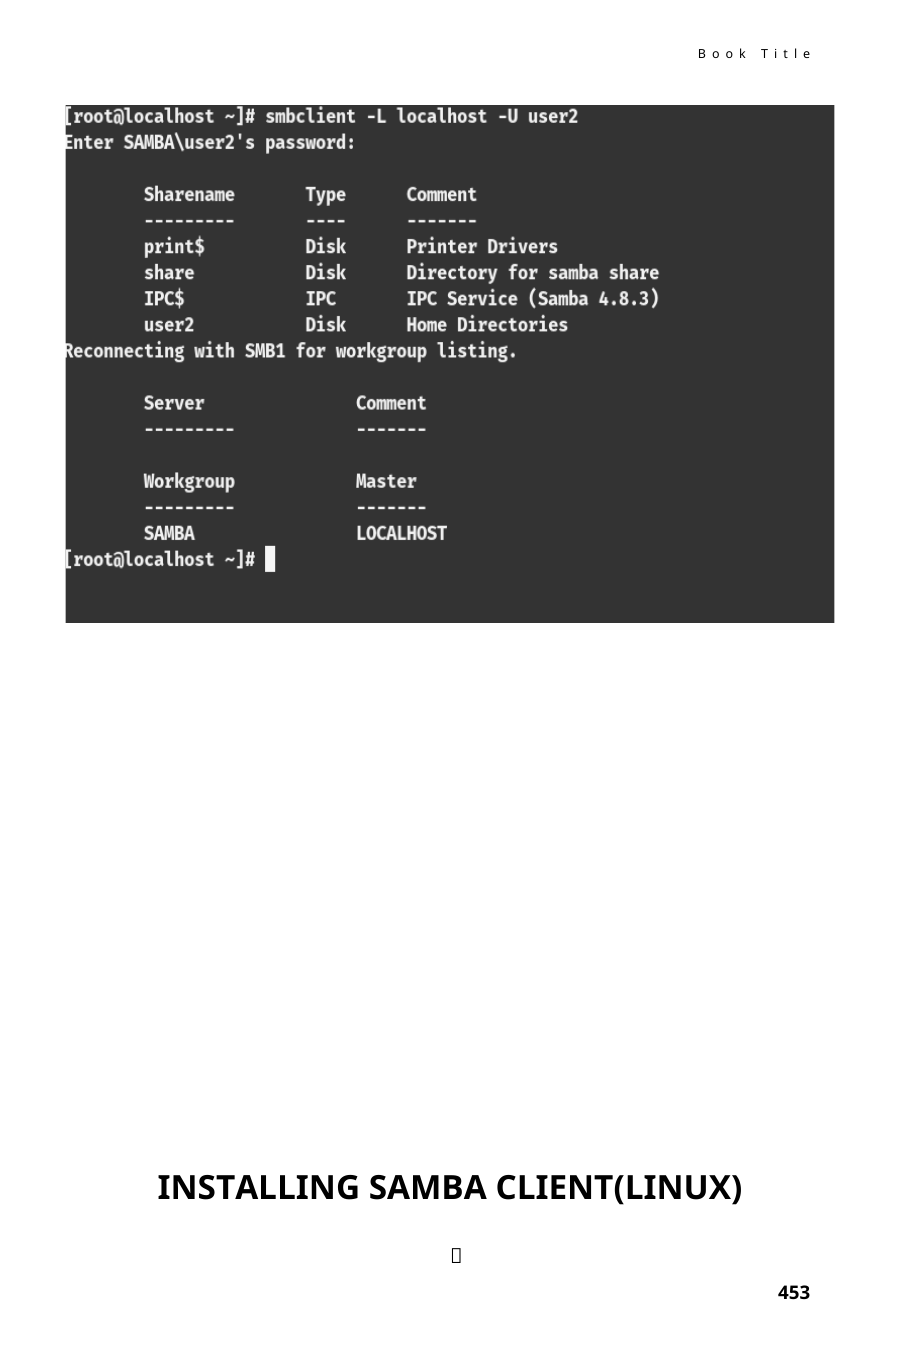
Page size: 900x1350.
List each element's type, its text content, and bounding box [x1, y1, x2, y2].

text INSTALLING SAMBA CLIENT(LINUX) [90, 1163, 810, 1209]
picture [65, 105, 835, 623]
